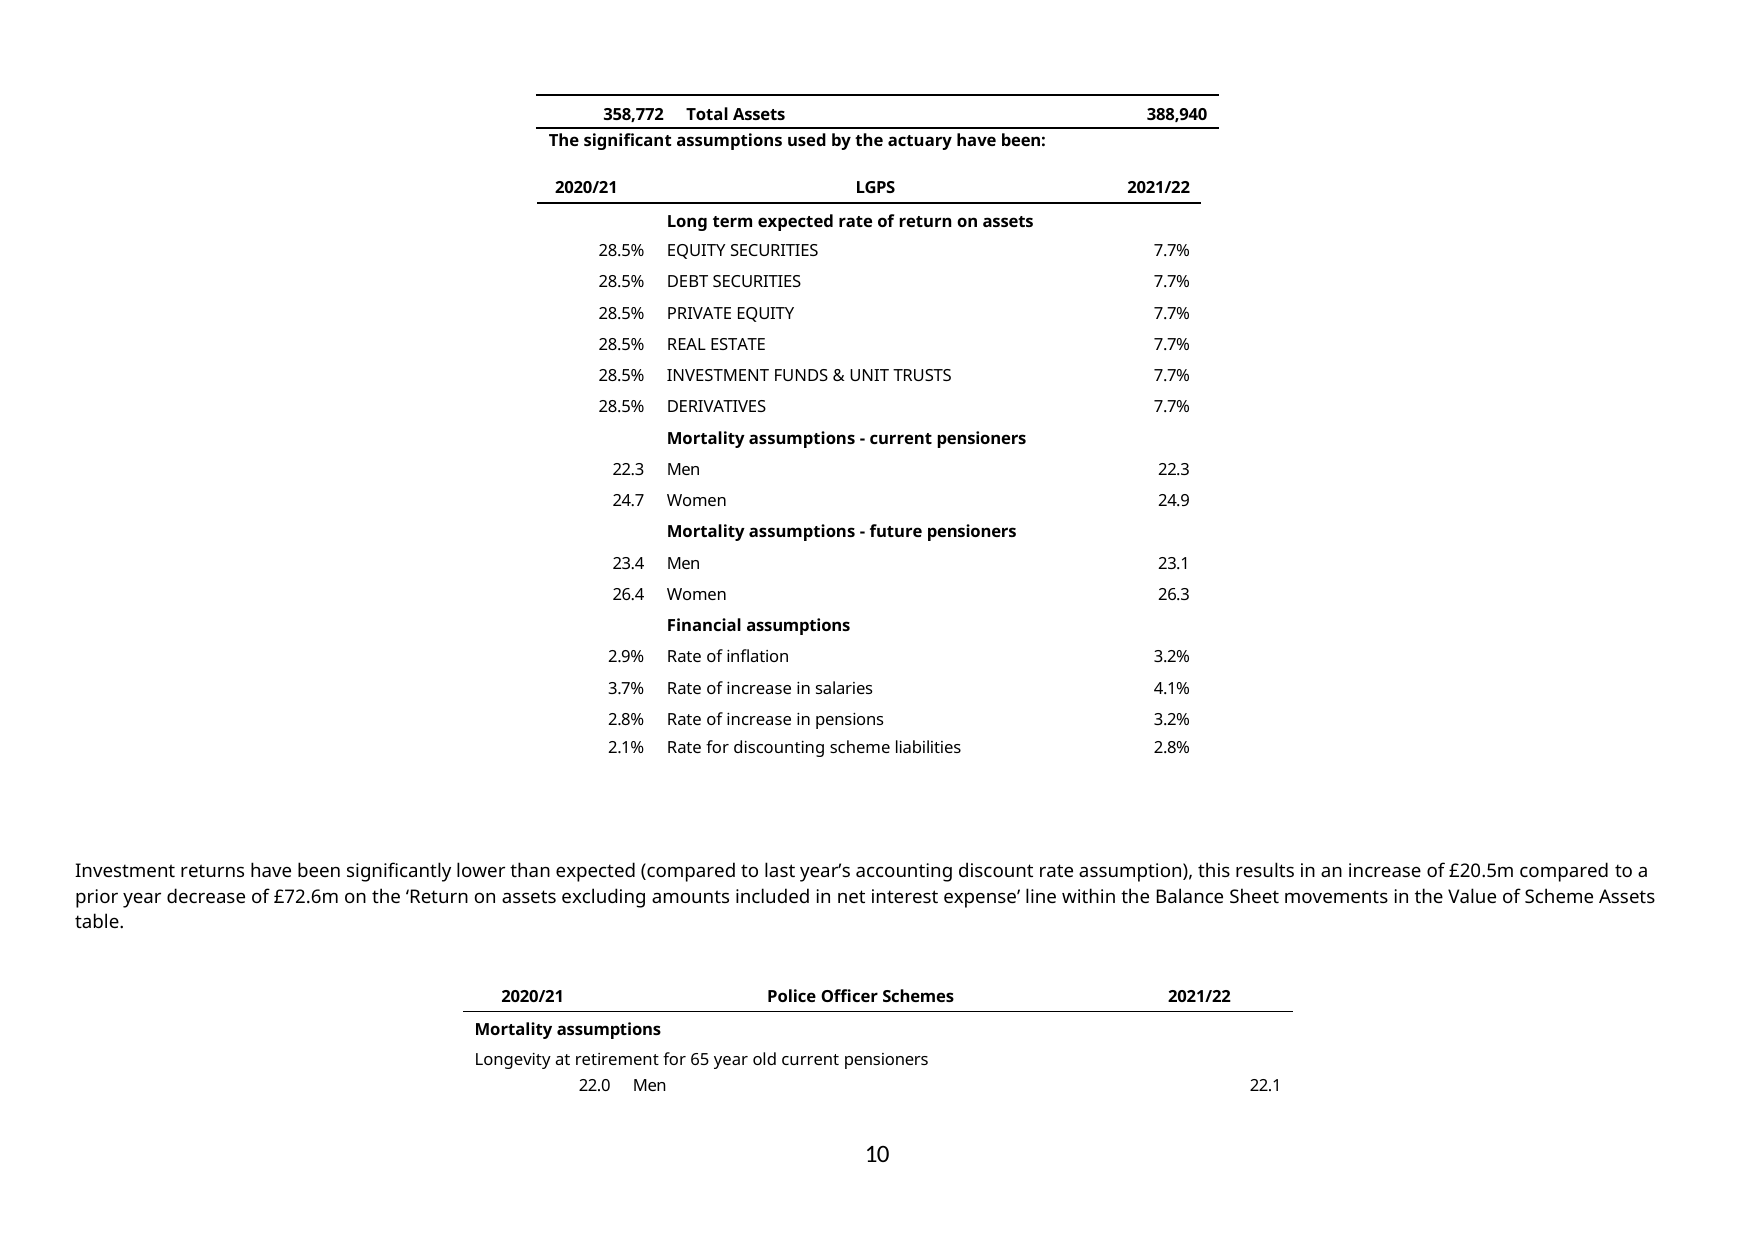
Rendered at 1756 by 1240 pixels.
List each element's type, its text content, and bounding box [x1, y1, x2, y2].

table_cell 2.8% [1045, 733, 1201, 759]
table_cell 3.2% [1045, 640, 1201, 671]
table_header 2020/21 [463, 985, 622, 1011]
table_cell Mortality assumptions - current pensioners [537, 421, 1201, 452]
table_cell 3.2% [1045, 702, 1201, 733]
table_cell 28.5% [537, 265, 655, 296]
table_cell Financial assumptions [655, 608, 1045, 639]
table_cell 358,772 [536, 96, 675, 127]
table_cell 22.0 [463, 1072, 622, 1097]
table_cell Long term expected rate of return on assets [537, 204, 1201, 233]
table_cell 23.1 [1045, 546, 1201, 577]
table_cell 2020/21 [537, 173, 655, 202]
table_cell Rate of increase in salaries [655, 671, 1045, 702]
table_cell 26.3 [1045, 577, 1201, 608]
table_cell 24.7 [537, 483, 655, 514]
table_cell 7.7% [1045, 296, 1201, 327]
table_cell 23.4 [537, 546, 655, 577]
table_cell Total Assets [675, 96, 1084, 127]
table_cell REAL ESTATE [655, 327, 1045, 358]
table_header Police Officer Schemes [622, 985, 1074, 1011]
table_cell 28.5% [537, 327, 655, 358]
table_cell 7.7% [1045, 233, 1201, 264]
table_cell 2.1% [537, 733, 655, 759]
table_cell 22.1 [1074, 1072, 1292, 1097]
table_cell 7.7% [1045, 327, 1201, 358]
text Investment returns have been significantly lower than expected (compared to last year’s accounting discount rate assumption), this results in an increase of £20.5m compared to a prior year decrease of £72.6m on the ‘Return on assets excluding amounts included in net interest expense’ line within the Balance Sheet movements in the Value of Scheme Assets table. [75, 858, 1681, 934]
table_cell Rate for discounting scheme liabilities [655, 733, 1045, 759]
table_cell 26.4 [537, 577, 655, 608]
table_cell 2021/22 [1045, 173, 1201, 202]
table_cell LGPS [655, 173, 1045, 202]
table_cell Longevity at retirement for 65 year old current pensioners [463, 1042, 1292, 1072]
table_cell 28.5% [537, 233, 655, 264]
table_cell EQUITY SECURITIES [655, 233, 1045, 264]
table_cell PRIVATE EQUITY [655, 296, 1045, 327]
table_cell 2.8% [537, 702, 655, 733]
table_cell 7.7% [1045, 358, 1201, 389]
table_header 2021/22 [1074, 985, 1292, 1011]
table_cell Women [655, 577, 1045, 608]
table_cell Women [655, 483, 1045, 514]
table_cell 28.5% [537, 296, 655, 327]
table_cell [537, 608, 655, 639]
table_cell 22.3 [1045, 452, 1201, 483]
table_cell 2.9% [537, 640, 655, 671]
table_cell 388,940 [1084, 96, 1218, 127]
table_cell Rate of increase in pensions [655, 702, 1045, 733]
table_cell [1045, 608, 1201, 639]
table_cell 7.7% [1045, 390, 1201, 421]
table_cell Men [622, 1072, 1074, 1097]
table_cell 3.7% [537, 671, 655, 702]
table_cell 28.5% [537, 390, 655, 421]
table_cell INVESTMENT FUNDS & UNIT TRUSTS [655, 358, 1045, 389]
table_cell Rate of inflation [655, 640, 1045, 671]
table_cell DEBT SECURITIES [655, 265, 1045, 296]
table_header The significant assumptions used by the actuary have been: [537, 129, 1201, 173]
table_cell 24.9 [1045, 483, 1201, 514]
table_cell Mortality assumptions - future pensioners [537, 515, 1201, 546]
table_cell 22.3 [537, 452, 655, 483]
table_cell 7.7% [1045, 265, 1201, 296]
table_cell 4.1% [1045, 671, 1201, 702]
table_cell Men [655, 546, 1045, 577]
table_cell Mortality assumptions [463, 1012, 1292, 1042]
table_cell Men [655, 452, 1045, 483]
table_cell 28.5% [537, 358, 655, 389]
table_cell DERIVATIVES [655, 390, 1045, 421]
